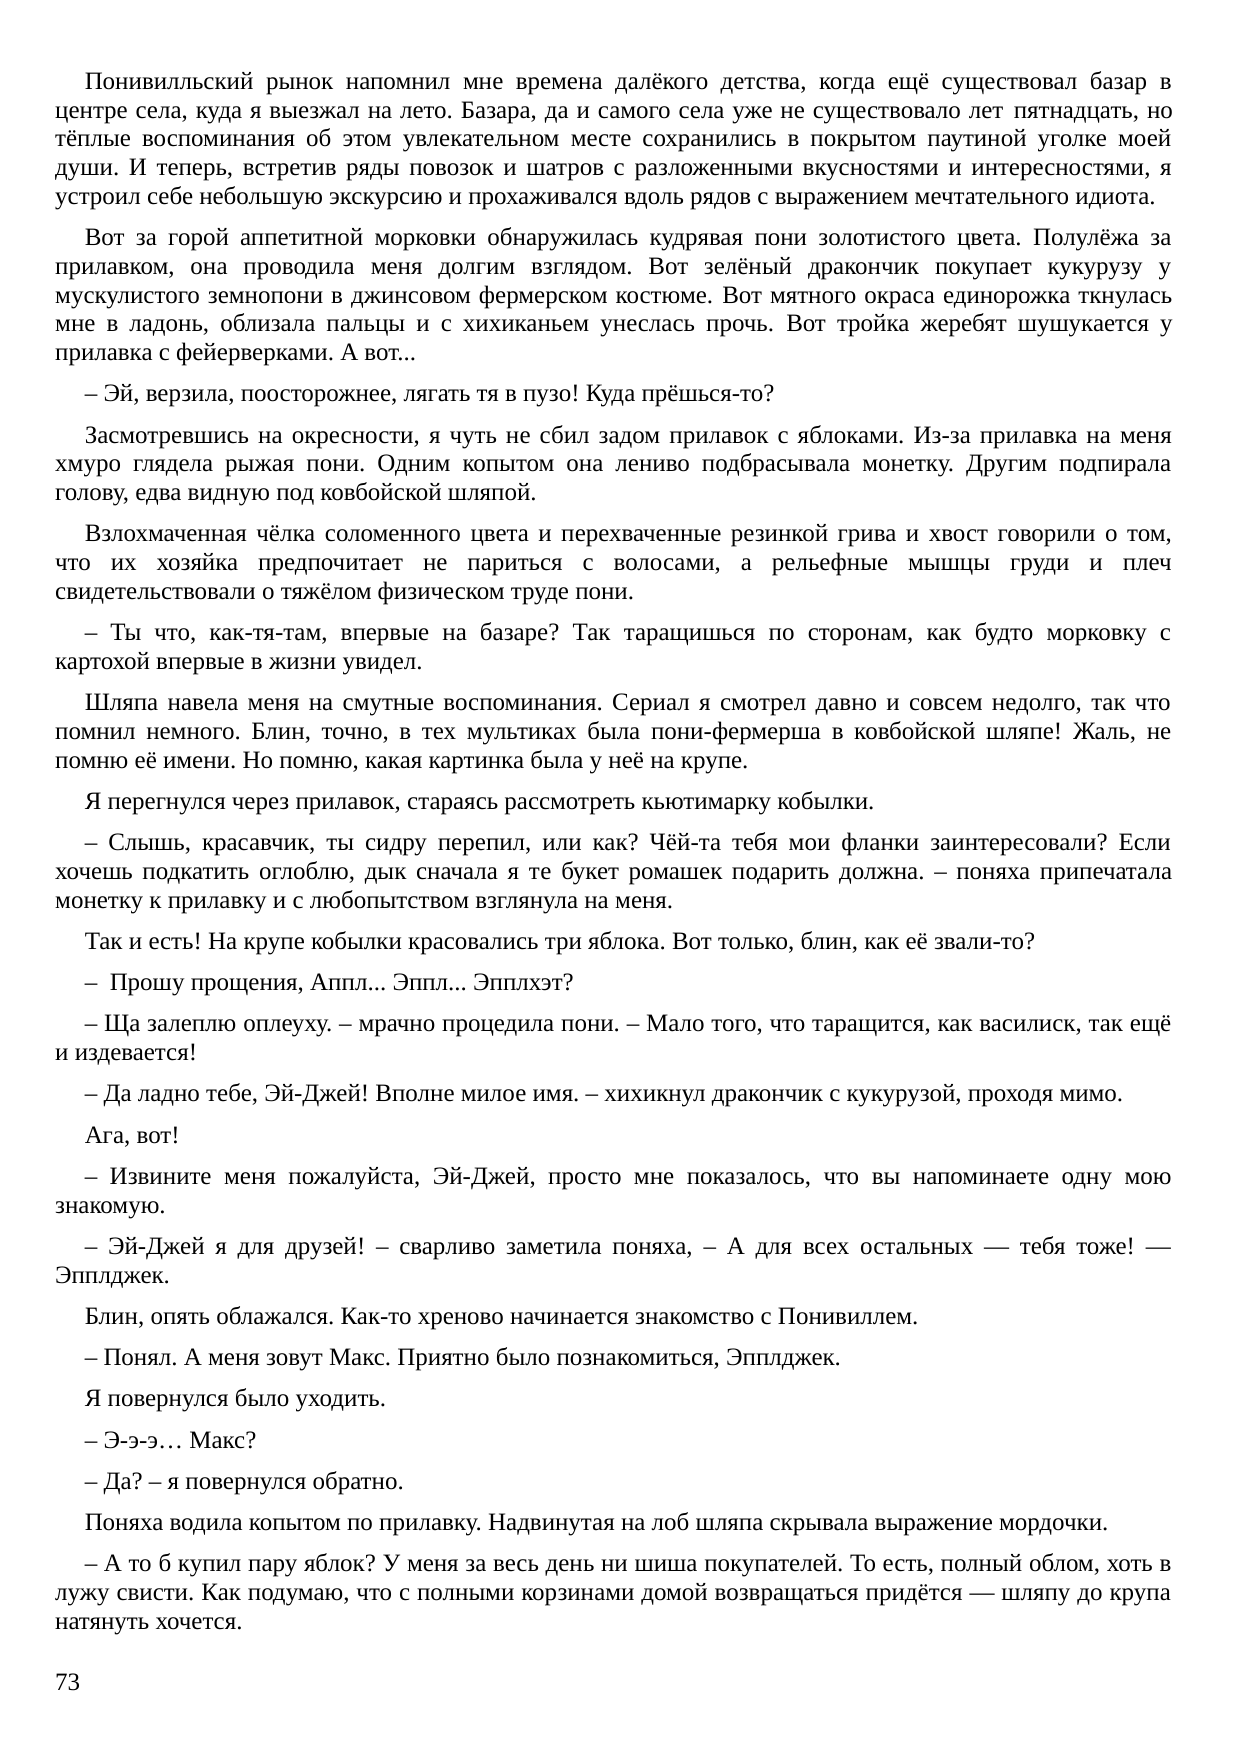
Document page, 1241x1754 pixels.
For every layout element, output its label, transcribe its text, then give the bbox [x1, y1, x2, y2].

text Блин, опять облажался. Как-то хреново начинается знакомство с Понивиллем. [55, 1301, 1173, 1330]
text Шляпа навела меня на смутные воспоминания. Сериал я смотрел давно и совсем недолго, так что помнил немного. Блин, точно, в тех мультиках была пони-фермерша в ковбойской шляпе! Жаль, не помню её имени. Но помню, какая картинка была у неё на крупе. [55, 687, 1173, 773]
text Взлохмаченная чёлка соломенного цвета и перехваченные резинкой грива и хвост говорили о том, что их хозяйка предпочитает не париться с волосами, а рельефные мышцы груди и плеч свидетельствовали о тяжёлом физическом труде пони. [55, 518, 1173, 605]
text – Э-э-э… Макс? [55, 1425, 1173, 1453]
text – Да? – я повернулся обратно. [55, 1466, 1173, 1495]
text – Ща залеплю оплеуху. – мрачно процедила пони. – Мало того, что таращится, как василиск, так ещё и издевается! [55, 1008, 1173, 1066]
text Понивилльский рынок напомнил мне времена далёкого детства, когда ещё существовал базар в центре села, куда я выезжал на лето. Базара, да и самого села уже не существовало лет пятнадцать, но тёплые воспоминания об этом увлекательном месте сохранились в покрытом паутиной уголке моей души. И теперь, встретив ряды повозок и шатров с разложенными вкусностями и интересностями, я устроил себе небольшую экскурсию и прохаживался вдоль рядов с выражением мечтательного идиота. [55, 66, 1173, 210]
text – Ты что, как-тя-там, впервые на базаре? Так таращишься по сторонам, как будто морковку с картохой впервые в жизни увидел. [55, 617, 1173, 675]
text Засмотревшись на окресности, я чуть не сбил задом прилавок с яблоками. Из-за прилавка на меня хмуро глядела рыжая пони. Одним копытом она лениво подбрасывала монетку. Другим подпирала голову, едва видную под ковбойской шляпой. [55, 420, 1173, 506]
text – Да ладно тебе, Эй-Джей! Вполне милое имя. – хихикнул дракончик с кукурузой, проходя мимо. [55, 1078, 1173, 1107]
text Поняха водила копытом по прилавку. Надвинутая на лоб шляпа скрывала выражение мордочки. [55, 1507, 1173, 1536]
text – Понял. А меня зовут Макс. Приятно было познакомиться, Эпплджек. [55, 1342, 1173, 1371]
text Вот за горой аппетитной морковки обнаружилась кудрявая пони золотистого цвета. Полулёжа за прилавком, она проводила меня долгим взглядом. Вот зелёный дракончик покупает кукурузу у мускулистого земнопони в джинсовом фермерском костюме. Вот мятного окраса единорожка ткнулась мне в ладонь, облизала пальцы и с хихиканьем унеслась прочь. Вот тройка жеребят шушукается у прилавка с фейерверками. А вот... [55, 222, 1173, 366]
text – Эй-Джей я для друзей! – сварливо заметила поняха, – А для всех остальных — тебя тоже! — Эпплджек. [55, 1231, 1173, 1288]
text Так и есть! На крупе кобылки красовались три яблока. Вот только, блин, как её звали-то? [55, 926, 1173, 955]
text – Извините меня пожалуйста, Эй-Джей, просто мне показалось, что вы напоминаете одну мою знакомую. [55, 1161, 1173, 1218]
text – Прошу прощения, Аппл... Эппл... Эпплхэт? [55, 967, 1173, 996]
text – А то б купил пару яблок? У меня за весь день ни шиша покупателей. То есть, полный облом, хоть в лужу свисти. Как подумаю, что с полными корзинами домой возвращаться придётся — шляпу до крупа натянуть хочется. [55, 1548, 1173, 1635]
text Ага, вот! [55, 1120, 1173, 1148]
text – Эй, верзила, поосторожнее, лягать тя в пузо! Куда прёшься-то? [55, 378, 1173, 407]
text Я повернулся было уходить. [55, 1383, 1173, 1412]
text – Слышь, красавчик, ты сидру перепил, или как? Чёй-та тебя мои фланки заинтересовали? Если хочешь подкатить оглоблю, дык сначала я те букет ромашек подарить должна. – поняха припечатала монетку к прилавку и с любопытством взглянула на меня. [55, 827, 1173, 913]
text Я перегнулся через прилавок, стараясь рассмотреть кьютимарку кобылки. [55, 786, 1173, 815]
